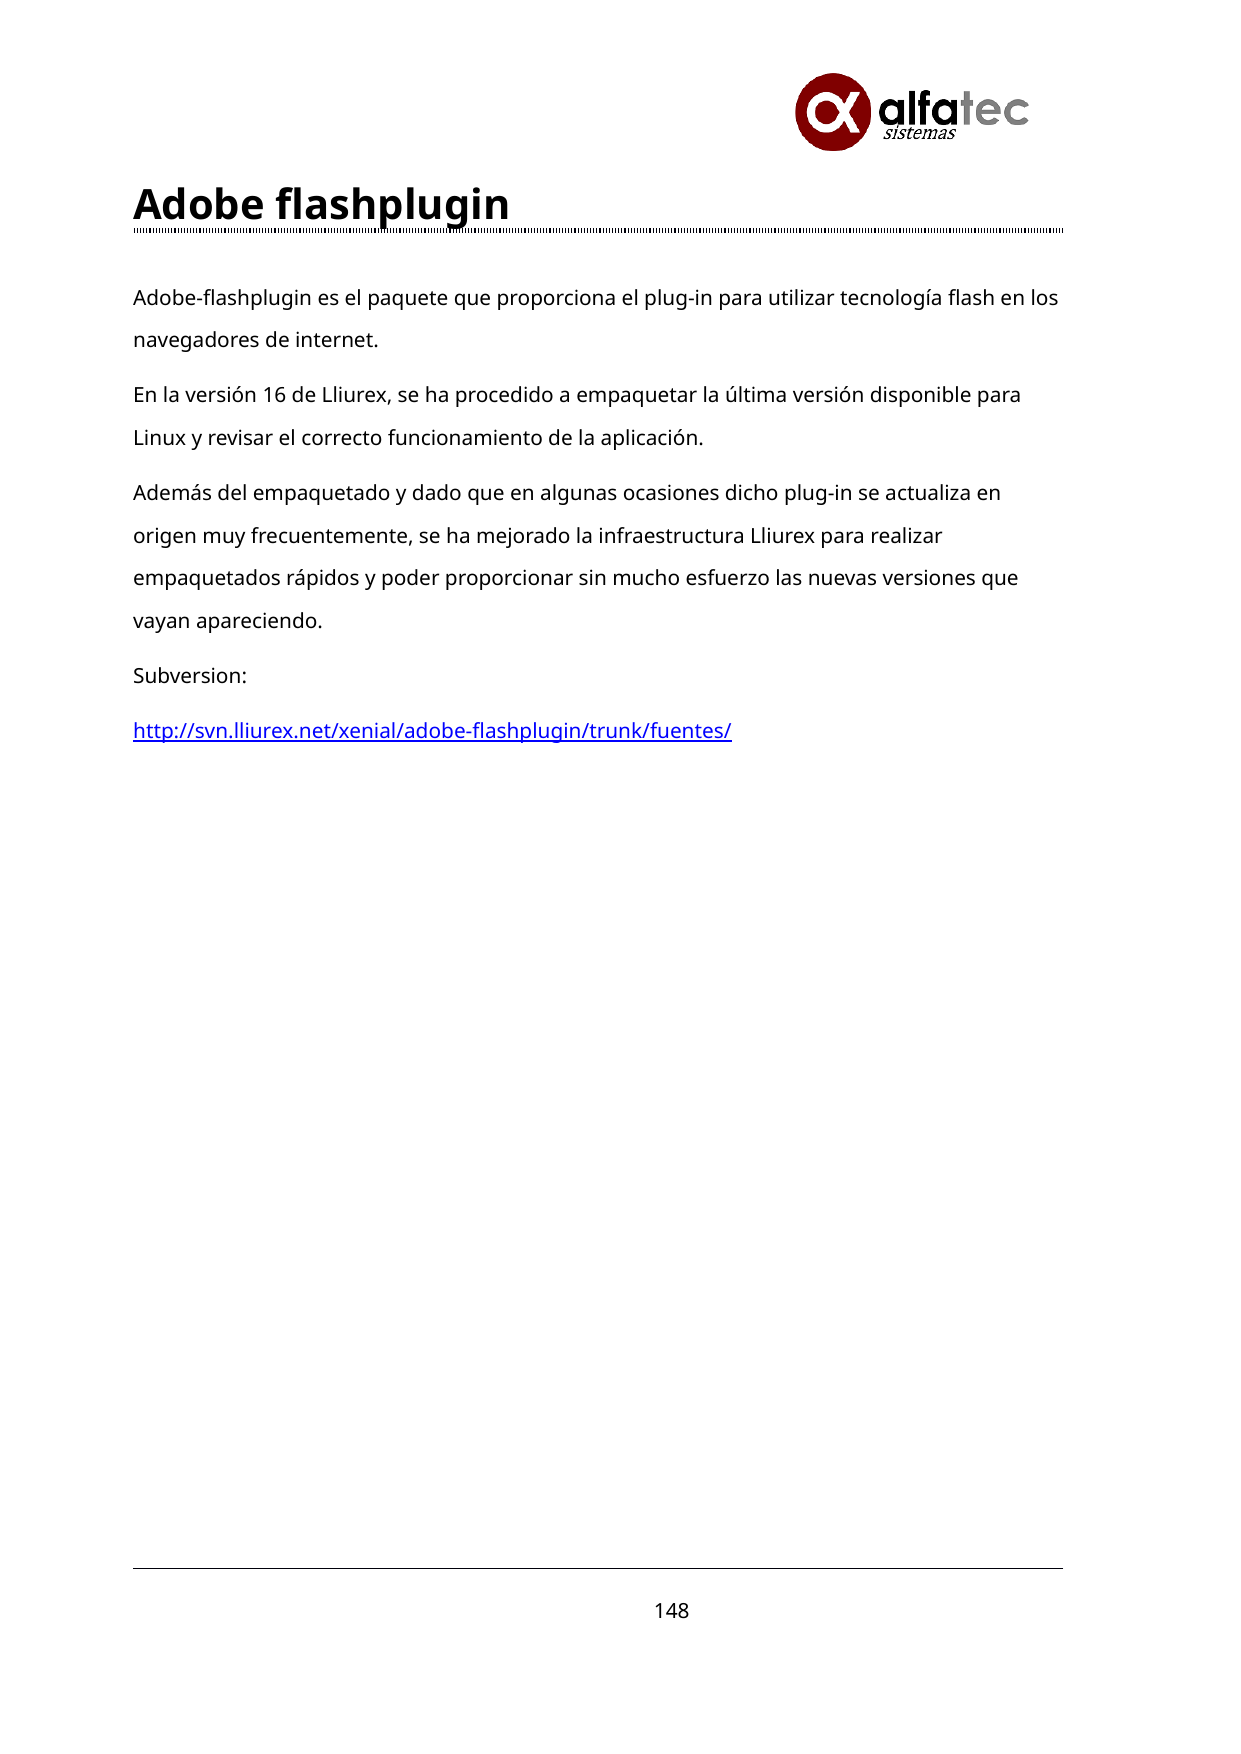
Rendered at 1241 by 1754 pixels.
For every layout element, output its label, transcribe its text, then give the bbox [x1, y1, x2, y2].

subtitle Adobe flashplugin [133, 193, 1063, 233]
text Subversion: [133, 661, 1063, 689]
text Además del empaquetado y dado que en algunas ocasiones dicho plug-in se actualiza en origen muy frecuentemente, se ha mejorado la infraestructura Lliurex para realizar empaquetados rápidos y poder proporcionar sin mucho esfuerzo las nuevas versiones que vayan apareciendo. [133, 478, 1063, 634]
text En la versión 16 de Lliurex, se ha procedido a empaquetar la última versión disponible para Linux y revisar el correcto funcionamiento de la aplicación. [133, 380, 1063, 451]
text Adobe-flashplugin es el paquete que proporciona el plug-in para utilizar tecnología flash en los navegadores de internet. [133, 283, 1063, 354]
picture [795, 73, 1031, 151]
text http://svn.lliurex.net/xenial/adobe-flashplugin/trunk/fuentes/ [133, 716, 1063, 744]
